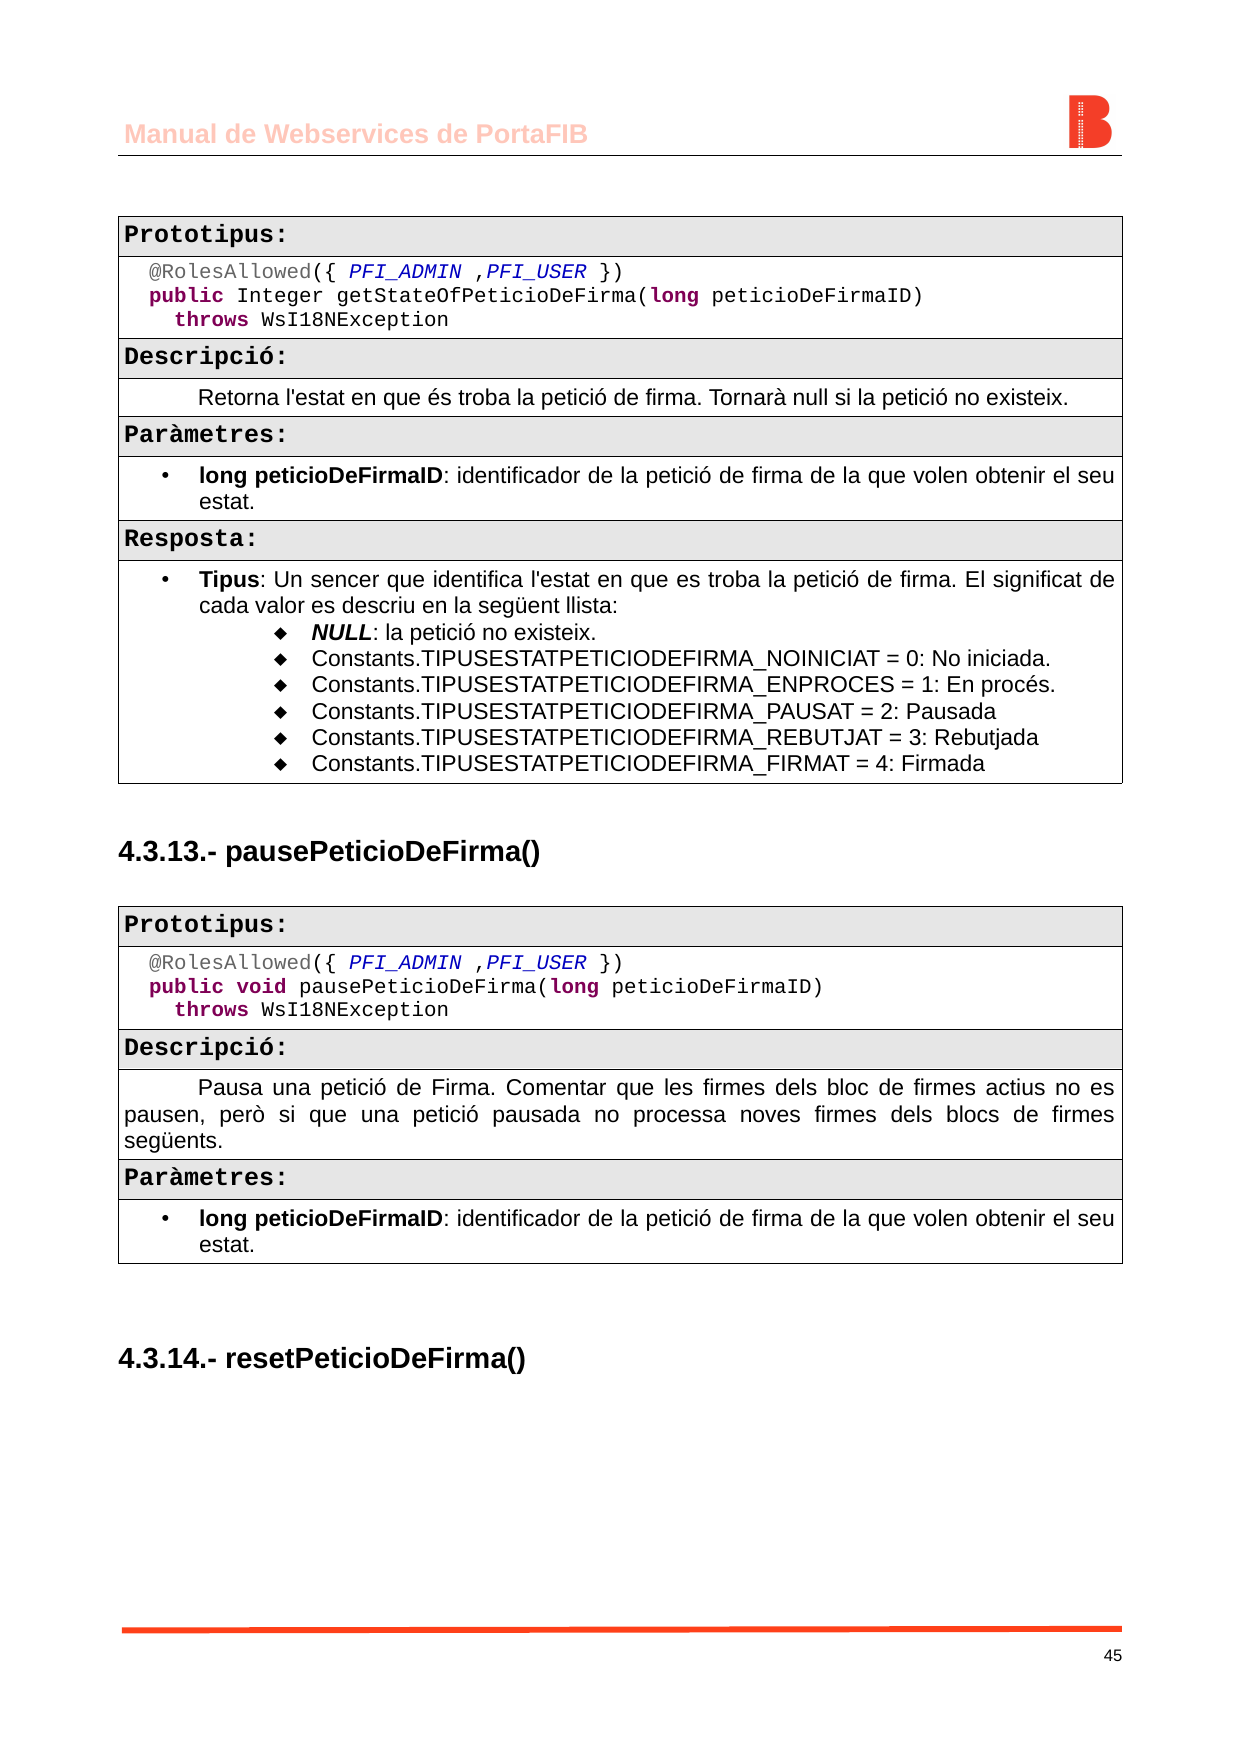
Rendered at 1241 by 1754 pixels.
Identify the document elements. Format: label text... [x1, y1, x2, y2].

table_header Prototipus: [119, 217, 1122, 256]
table_cell Descripció: [119, 1030, 1122, 1068]
table_cell Retorna l'estat en que és troba la petició de firma. Tornarà null si la petició no existeix. [119, 379, 1122, 416]
table_cell long peticioDeFirmaID: identificador de la petició de firma de la que volen obtenir el seu estat. [119, 1200, 1122, 1263]
table_cell Paràmetres: [119, 1160, 1122, 1199]
picture [1063, 94, 1117, 150]
table_cell Resposta: [119, 521, 1122, 560]
table_cell @RolesAllowed({ PFI_ADMIN ,PFI_USER }) public Integer getStateOfPeticioDeFirma(long peticioDeFirmaID) throws WsI18NException [119, 257, 1122, 338]
subtitle pausePeticioDeFirma() [118, 834, 1122, 867]
table_cell Tipus: Un sencer que identifica l'estat en que es troba la petició de firma. El significat de cada valor es descriu en la següent llista: NULL: la petició no existeix. Constants.TIPUSESTATPETICIODEFIRMA_NOINICIAT = 0: No iniciada. Constants.TIPUSESTATPETICIODEFIRMA_ENPROCES = 1: En procés. Constants.TIPUSESTATPETICIODEFIRMA_PAUSAT = 2: Pausada Constants.TIPUSESTATPETICIODEFIRMA_REBUTJAT = 3: Rebutjada Constants.TIPUSESTATPETICIODEFIRMA_FIRMAT = 4: Firmada [119, 561, 1122, 782]
table_cell long peticioDeFirmaID: identificador de la petició de firma de la que volen obtenir el seu estat. [119, 457, 1122, 520]
table_header Prototipus: [119, 907, 1122, 946]
table_cell Pausa una petició de Firma. Comentar que les firmes dels bloc de firmes actius no es pausen, però si que una petició pausada no processa noves firmes dels blocs de firmes següents. [119, 1070, 1122, 1159]
table_cell Descripció: [119, 339, 1122, 378]
subtitle resetPeticioDeFirma() [118, 1341, 1122, 1375]
table_cell @RolesAllowed({ PFI_ADMIN ,PFI_USER }) public void pausePeticioDeFirma(long peticioDeFirmaID) throws WsI18NException [119, 947, 1122, 1029]
table_cell Paràmetres: [119, 417, 1122, 456]
